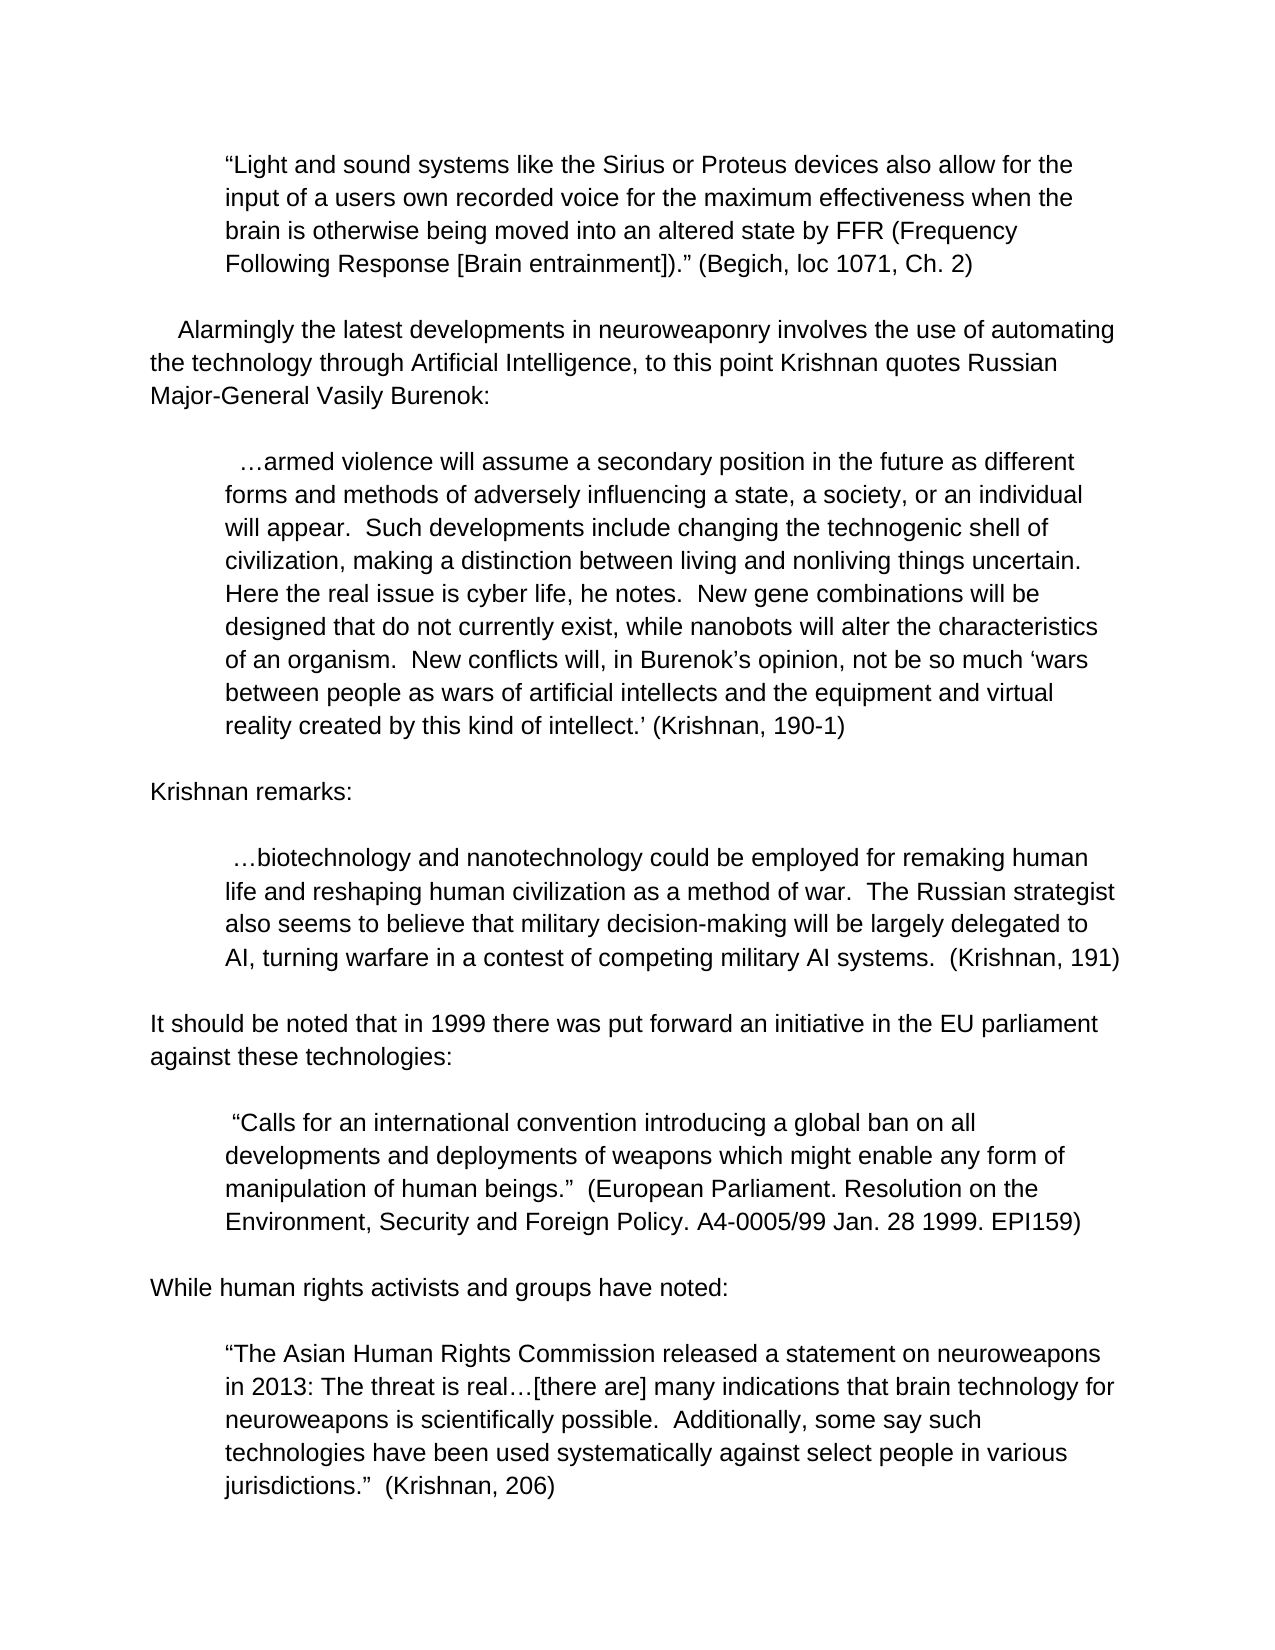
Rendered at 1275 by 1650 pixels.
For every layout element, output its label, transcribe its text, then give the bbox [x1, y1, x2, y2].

text …armed violence will assume a secondary position in the future as different forms and methods of adversely influencing a state, a society, or an individual will appear. Such developments include changing the technogenic shell of civilization, making a distinction between living and nonliving things uncertain. Here the real issue is cyber life, he notes. New gene combinations will be designed that do not currently exist, while nanobots will alter the characteristics of an organism. New conflicts will, in Burenok’s opinion, not be so much ‘wars between people as wars of artificial intellects and the equipment and virtual reality created by this kind of intellect.’ (Krishnan, 190-1) [225, 447, 1125, 740]
text Alarmingly the latest developments in neuroweaponry involves the use of automating the technology through Artificial Intelligence, to this point Krishnan quotes Russian Major-General Vasily Burenok: [150, 315, 1125, 410]
text “Calls for an international convention introducing a global ban on all developments and deployments of weapons which might enable any form of manipulation of human beings.” (European Parliament. Resolution on the Environment, Security and Foreign Policy. A4-0005/99 Jan. 28 1999. EPI159) [225, 1108, 1125, 1235]
text “The Asian Human Rights Commission released a statement on neuroweapons in 2013: The threat is real…[there are] many indications that brain technology for neuroweapons is scientifically possible. Additionally, some say such technologies have been used systematically against select people in various jurisdictions.” (Krishnan, 206) [225, 1339, 1125, 1499]
text Krishnan remarks: [150, 777, 1125, 806]
text …biotechnology and nanotechnology could be employed for remaking human life and reshaping human civilization as a method of war. The Russian strategist also seems to believe that military decision-making will be largely delegated to AI, turning warfare in a contest of competing military AI systems. (Krishnan, 191) [225, 843, 1125, 971]
text “Light and sound systems like the Sirius or Proteus devices also allow for the input of a users own recorded voice for the maximum effectiveness when the brain is otherwise being moved into an altered state by FFR (Frequency Following Response [Brain entrainment]).” (Begich, loc 1071, Ch. 2) [225, 150, 1125, 278]
text While human rights activists and groups have noted: [150, 1273, 1125, 1301]
text It should be noted that in 1999 there was put forward an initiative in the EU parliament against these technologies: [150, 1008, 1125, 1070]
